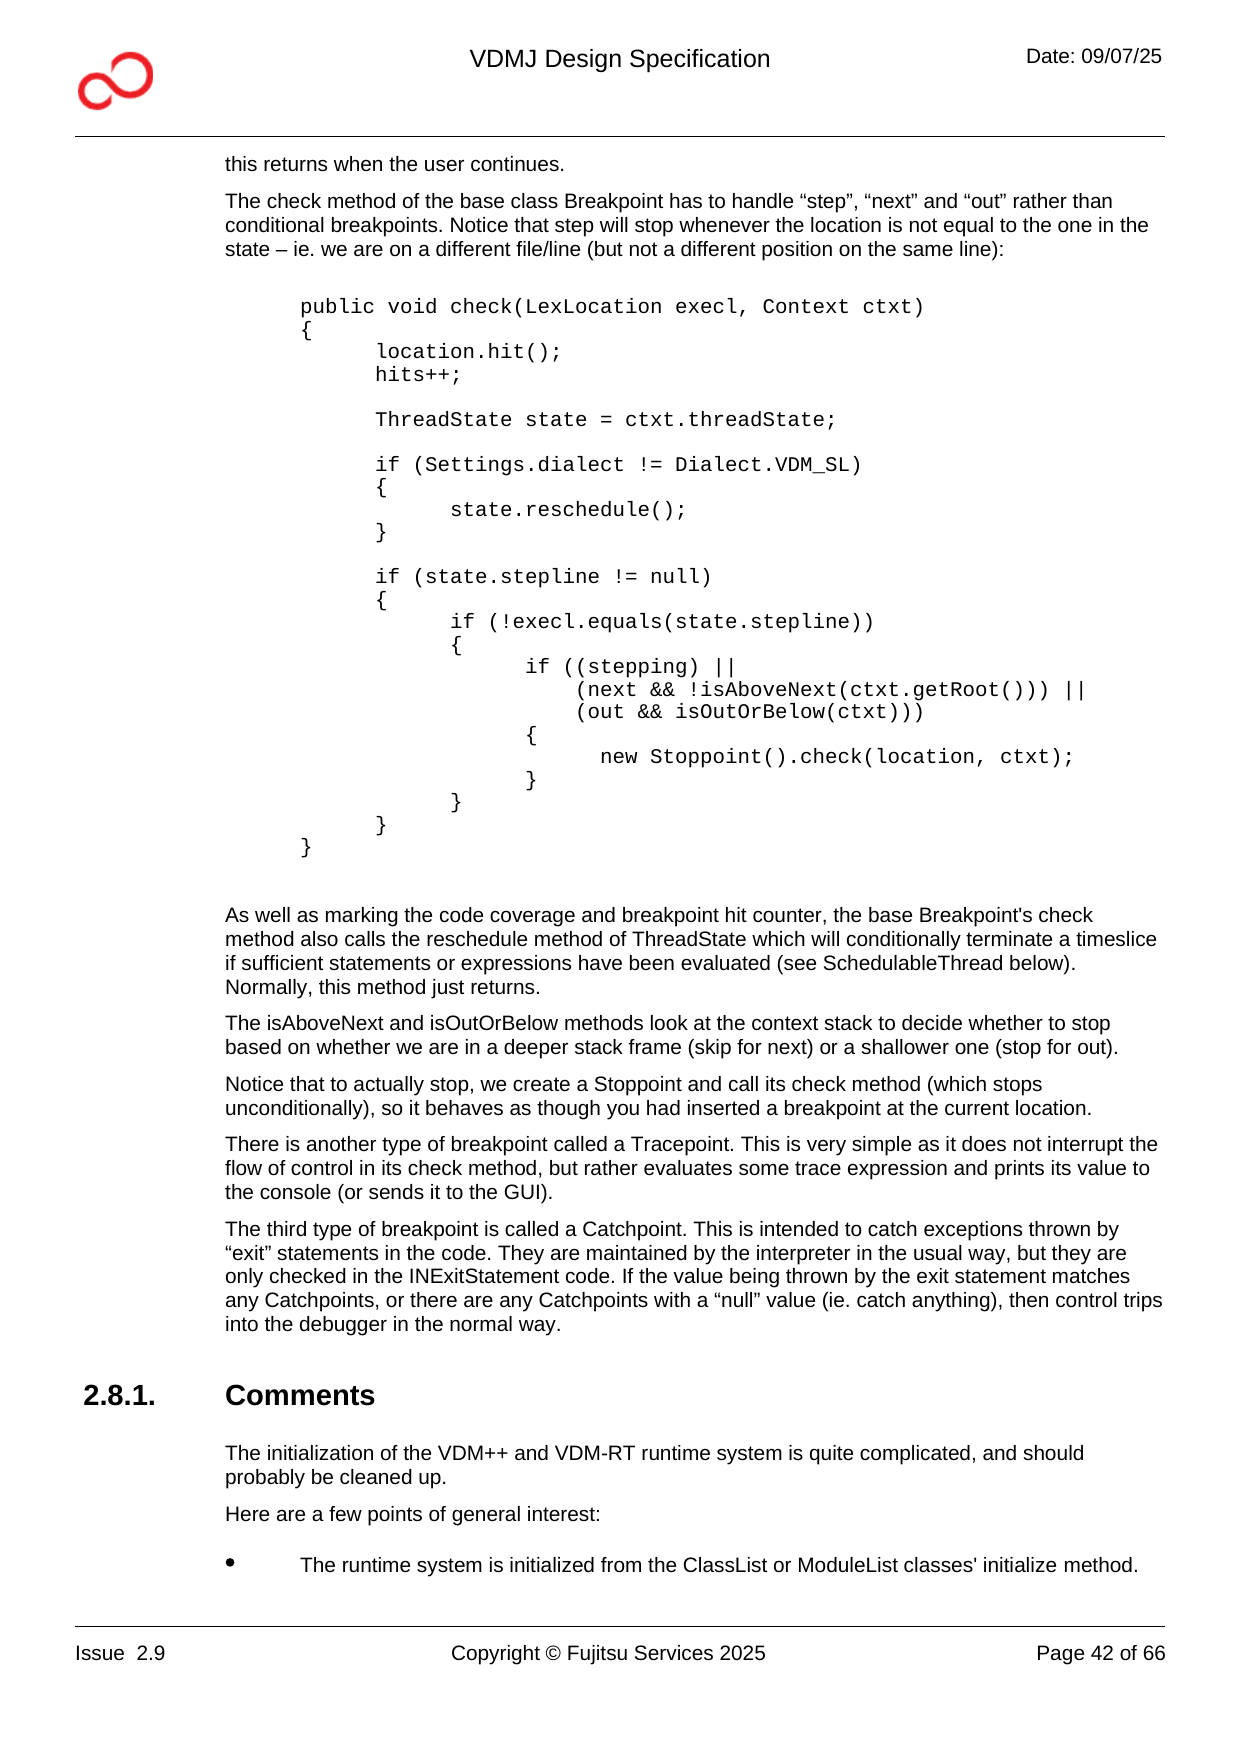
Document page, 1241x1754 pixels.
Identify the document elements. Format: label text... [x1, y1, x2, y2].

text location.hit(); [225, 341, 1165, 363]
text this returns when the user continues. [225, 152, 1165, 176]
text The initialization of the VDM++ and VDM-RT runtime system is quite complicated, and should probably be cleaned up. [225, 1442, 1165, 1489]
picture [78, 44, 153, 120]
text { [225, 633, 1165, 656]
text new Stoppoint().check(location, ctxt); [225, 746, 1165, 768]
text { [225, 476, 1165, 498]
text } [225, 791, 1165, 813]
text state.reschedule(); [225, 498, 1165, 521]
text (next && !isAboveNext(ctxt.getRoot())) || [225, 678, 1165, 701]
text (out && isOutOrBelow(ctxt))) [225, 701, 1165, 723]
text There is another type of breakpoint called a Tracepoint. This is very simple as it does not interrupt the flow of control in its check method, but rather evaluates some trace expression and prints its value to the console (or sends it to the GUI). [225, 1132, 1165, 1204]
text if (!execl.equals(state.stepline)) [225, 611, 1165, 633]
text } [225, 836, 1165, 858]
text Notice that to actually stop, we create a Stoppoint and call its check method (which stops unconditionally), so it behaves as though you had inserted a breakpoint at the current location. [225, 1072, 1165, 1120]
text The check method of the base class Breakpoint has to handle “step”, “next” and “out” rather than conditional breakpoints. Notice that step will stop whenever the location is not equal to the one in the state – ie. we are on a different file/line (but not a different position on the same line): [225, 189, 1165, 261]
text if ((stepping) || [225, 656, 1165, 678]
text hits++; [225, 363, 1165, 386]
list The runtime system is initialized from the ClassList or ModuleList classes' initialize method. [225, 1553, 1165, 1577]
text As well as marking the code coverage and breakpoint hit counter, the base Breakpoint's check method also calls the reschedule method of ThreadState which will conditionally terminate a timeslice if sufficient statements or expressions have been evaluated (see SchedulableThread below). Normally, this method just returns. [225, 903, 1165, 999]
text { [225, 723, 1165, 746]
subtitle Comments [75, 1379, 1165, 1412]
text ThreadState state = ctxt.threadState; [225, 408, 1165, 431]
text if (state.stepline != null) [225, 566, 1165, 588]
text public void check(LexLocation execl, Context ctxt) [225, 296, 1165, 318]
text { [225, 318, 1165, 341]
text if (Settings.dialect != Dialect.VDM_SL) [225, 453, 1165, 476]
text } [225, 768, 1165, 791]
text } [225, 521, 1165, 543]
text Here are a few points of general interest: [225, 1502, 1165, 1526]
text The isAboveNext and isOutOrBelow methods look at the context stack to decide whether to stop based on whether we are in a deeper stack frame (skip for next) or a shallower one (stop for out). [225, 1012, 1165, 1059]
text } [225, 813, 1165, 836]
text The third type of breakpoint is called a Catchpoint. This is intended to catch exceptions thrown by “exit” statements in the code. They are maintained by the interpreter in the usual way, but they are only checked in the INExitStatement code. If the value being thrown by the exit statement matches any Catchpoints, or there are any Catchpoints with a “null” value (ie. catch anything), then control trips into the debugger in the normal way. [225, 1217, 1165, 1337]
text { [225, 588, 1165, 611]
